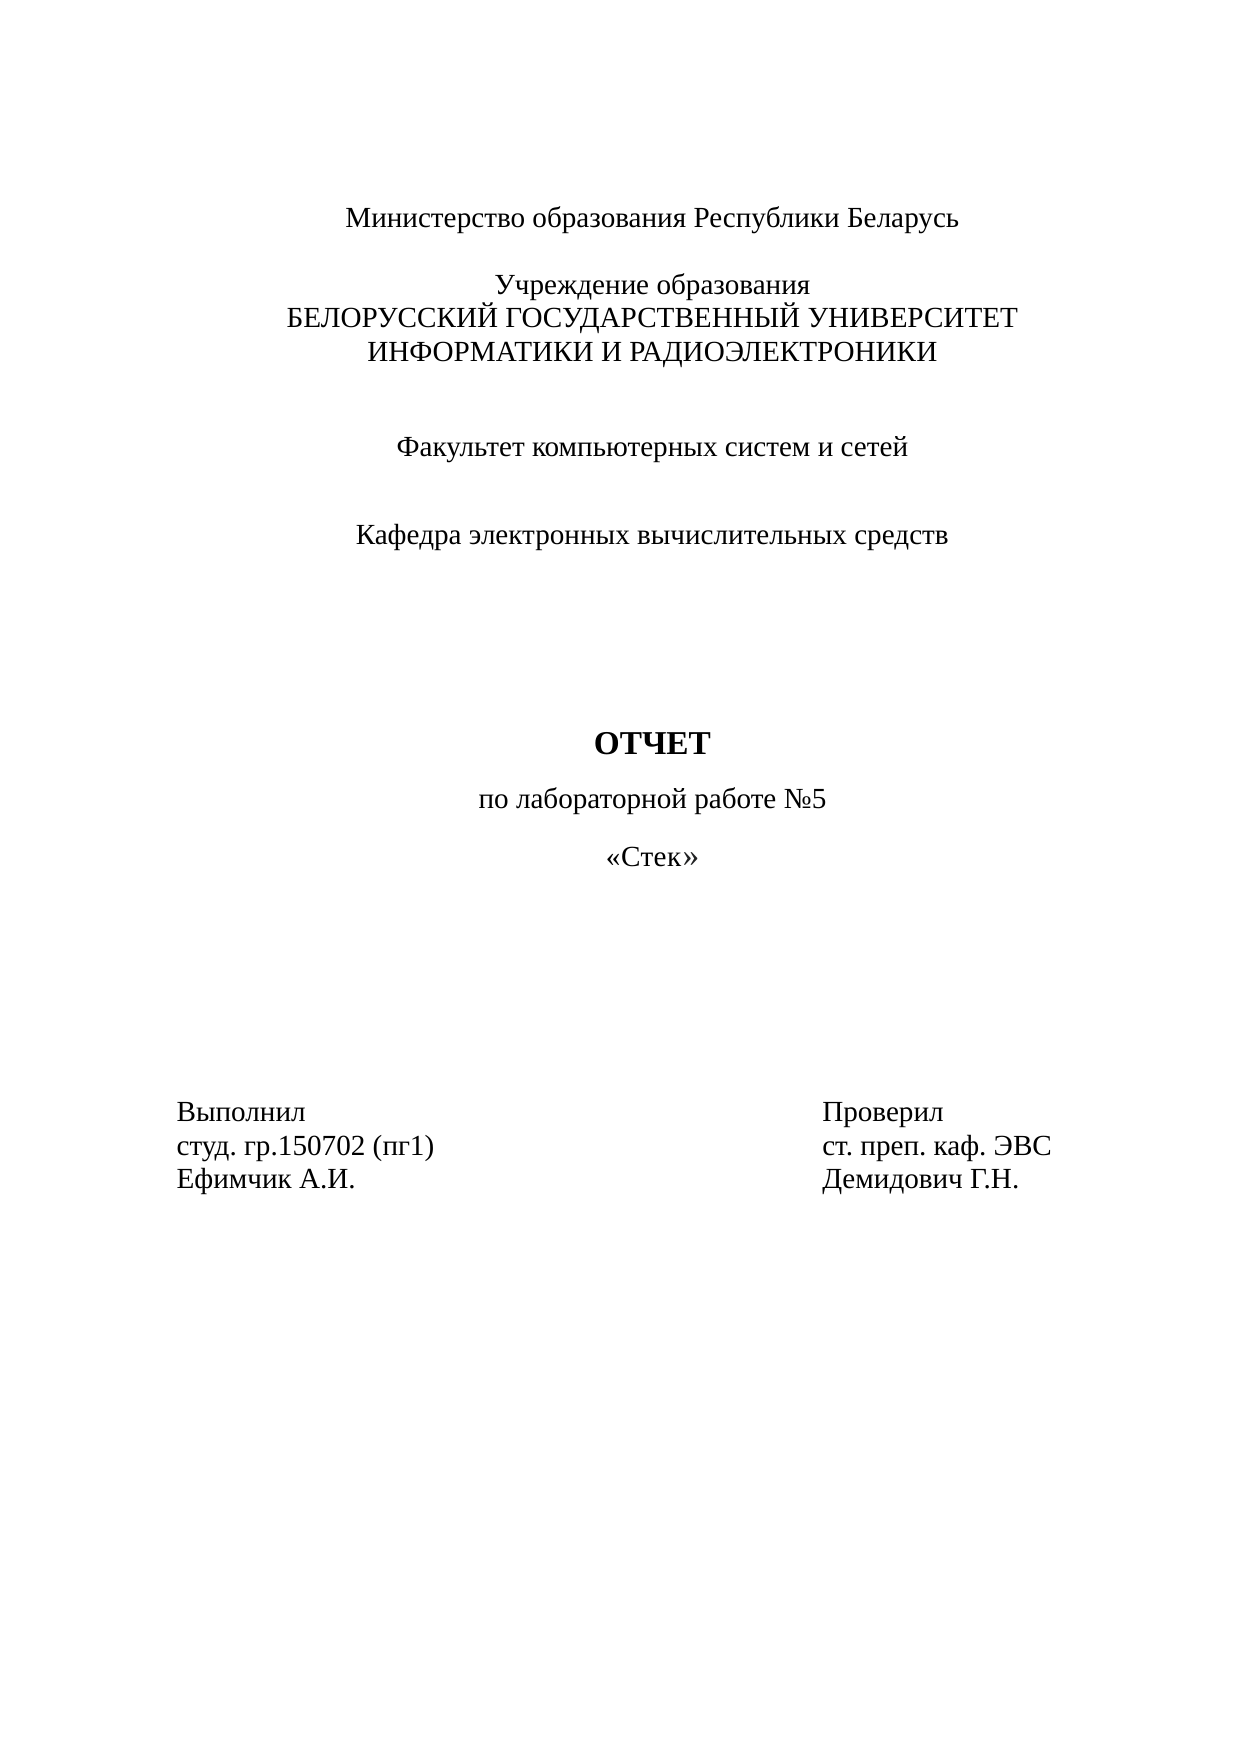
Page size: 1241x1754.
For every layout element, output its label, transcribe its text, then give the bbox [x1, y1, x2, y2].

table_cell Кафедра электронных вычислительных средств [165, 489, 1139, 578]
table_cell Проверил ст. преп. каф. ЭВС Демидович Г.Н. [811, 1095, 1139, 1207]
table_header Министерство образования Республики Беларусь Учреждение образования Белорусский Государственный Университет Информатики и Радиоэлектроники [165, 166, 1139, 402]
table_cell Факультет компьютерных систем и сетей [165, 402, 1139, 489]
table_cell [554, 1095, 811, 1207]
table_cell Выполнил студ. гр.150702 (пг1) Ефимчик А.И. [165, 1095, 554, 1207]
table_cell ОТЧЕТ по лабораторной работе №5 «Стек» [165, 578, 1139, 1094]
